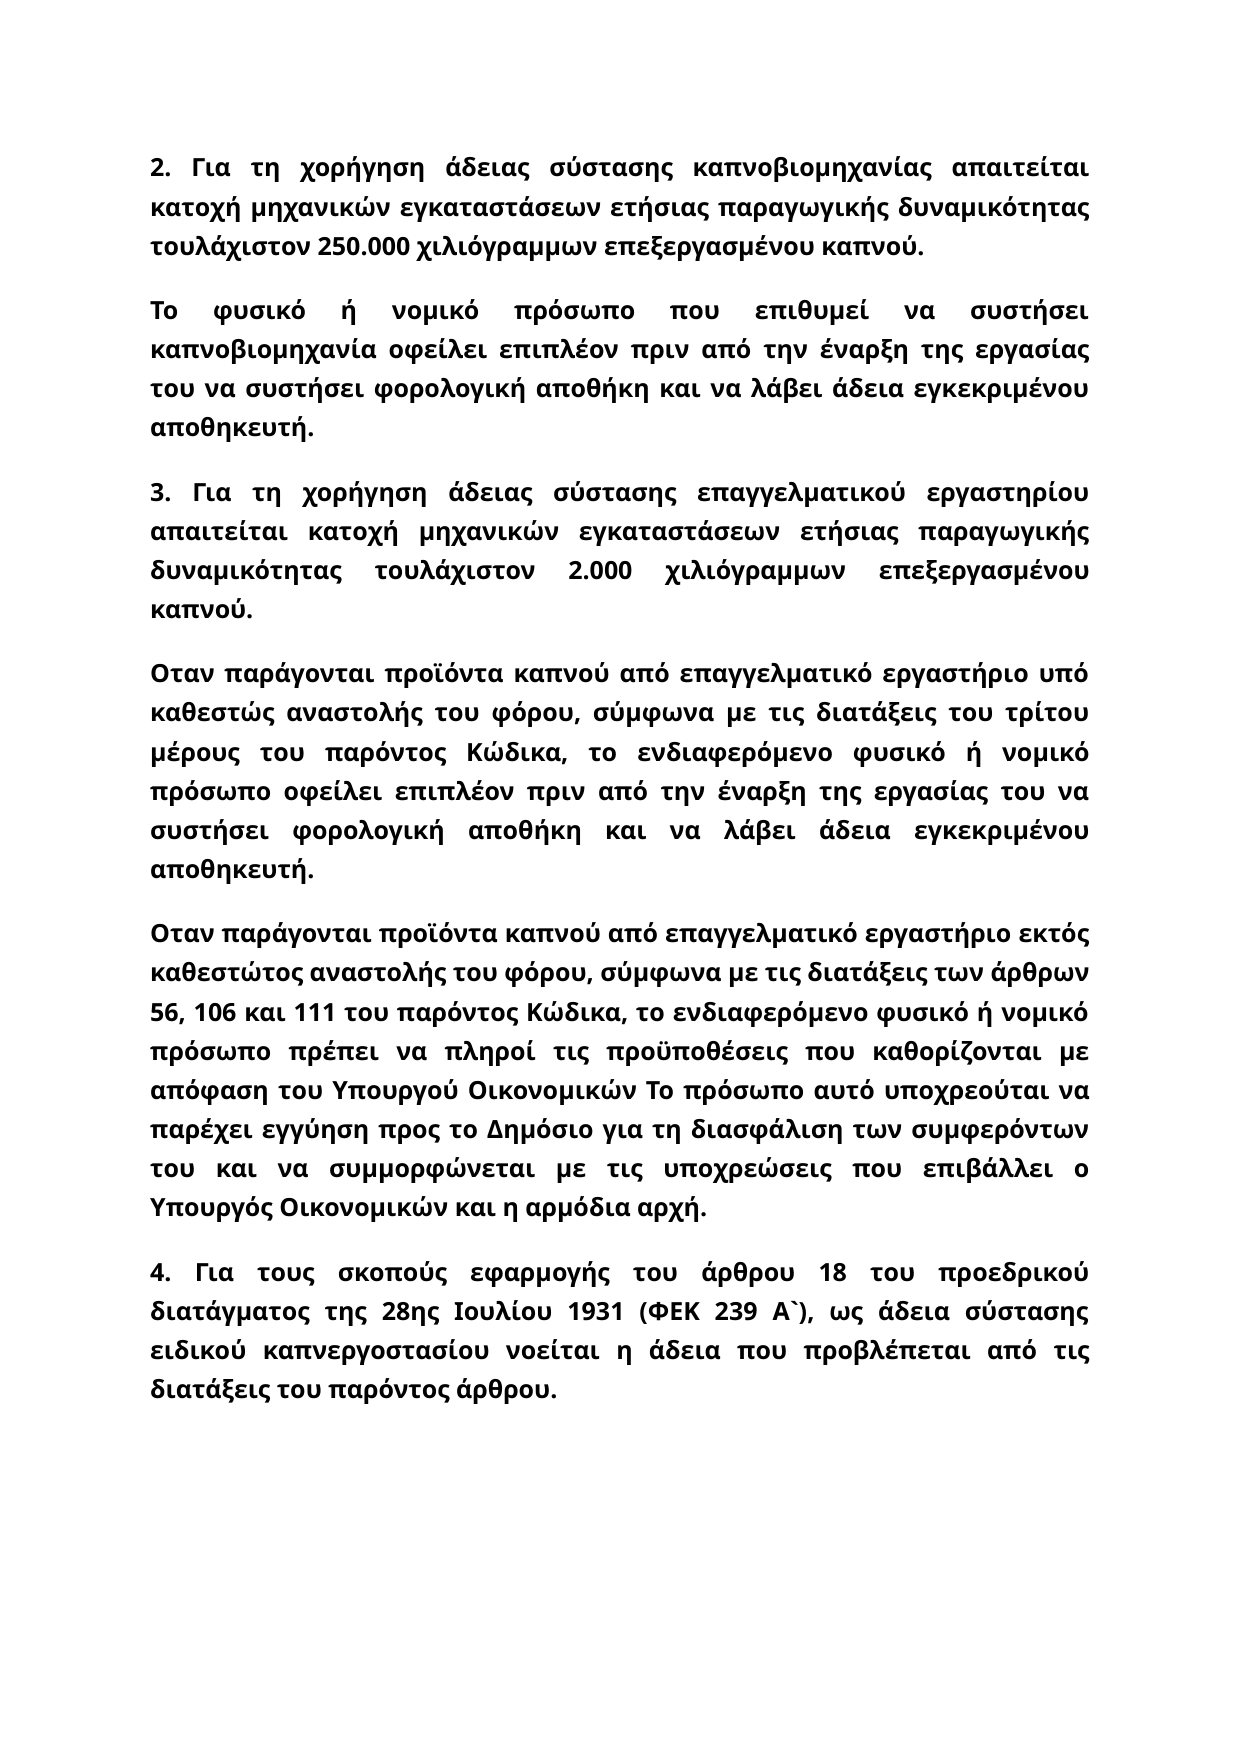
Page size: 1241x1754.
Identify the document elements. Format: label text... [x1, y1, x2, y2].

text 4. Για τους σκοπούς εφαρμογής του άρθρου 18 του προεδρικού διατάγματος της 28ης Ιουλίου 1931 (ΦΕΚ 239 Α`), ως άδεια σύστασης ειδικού καπνεργοστασίου νοείται η άδεια που προβλέπεται από τις διατάξεις του παρόντος άρθρου. [150, 1254, 1090, 1406]
text 2. Για τη χορήγηση άδειας σύστασης καπνοβιομηχανίας απαιτείται κατοχή μηχανικών εγκαταστάσεων ετήσιας παραγωγικής δυναμικότητας τουλάχιστον 250.000 χιλιόγραμμων επεξεργασμένου καπνού. [150, 150, 1090, 262]
text Οταν παράγονται προϊόντα καπνού από επαγγελματικό εργαστήριο εκτός καθεστώτος αναστολής του φόρου, σύμφωνα με τις διατάξεις των άρθρων 56, 106 και 111 του παρόντος Κώδικα, το ενδιαφερόμενο φυσικό ή νομικό πρόσωπο πρέπει να πληροί τις προϋποθέσεις που καθορίζονται με απόφαση του Υπουργού Οικονομικών Το πρόσωπο αυτό υποχρεούται να παρέχει εγγύηση προς το Δημόσιο για τη διασφάλιση των συμφερόντων του και να συμμορφώνεται με τις υποχρεώσεις που επιβάλλει ο Υπουργός Οικονομικών και η αρμόδια αρχή. [150, 916, 1090, 1224]
text Το φυσικό ή νομικό πρόσωπο που επιθυμεί να συστήσει καπνοβιομηχανία οφείλει επιπλέον πριν από την έναρξη της εργασίας του να συστήσει φορολογική αποθήκη και να λάβει άδεια εγκεκριμένου αποθηκευτή. [150, 292, 1090, 444]
text 3. Για τη χορήγηση άδειας σύστασης επαγγελματικού εργαστηρίου απαιτείται κατοχή μηχανικών εγκαταστάσεων ετήσιας παραγωγικής δυναμικότητας τουλάχιστον 2.000 χιλιόγραμμων επεξεργασμένου καπνού. [150, 474, 1090, 626]
text Οταν παράγονται προϊόντα καπνού από επαγγελματικό εργαστήριο υπό καθεστώς αναστολής του φόρου, σύμφωνα με τις διατάξεις του τρίτου μέρους του παρόντος Κώδικα, το ενδιαφερόμενο φυσικό ή νομικό πρόσωπο οφείλει επιπλέον πριν από την έναρξη της εργασίας του να συστήσει φορολογική αποθήκη και να λάβει άδεια εγκεκριμένου αποθηκευτή. [150, 656, 1090, 886]
